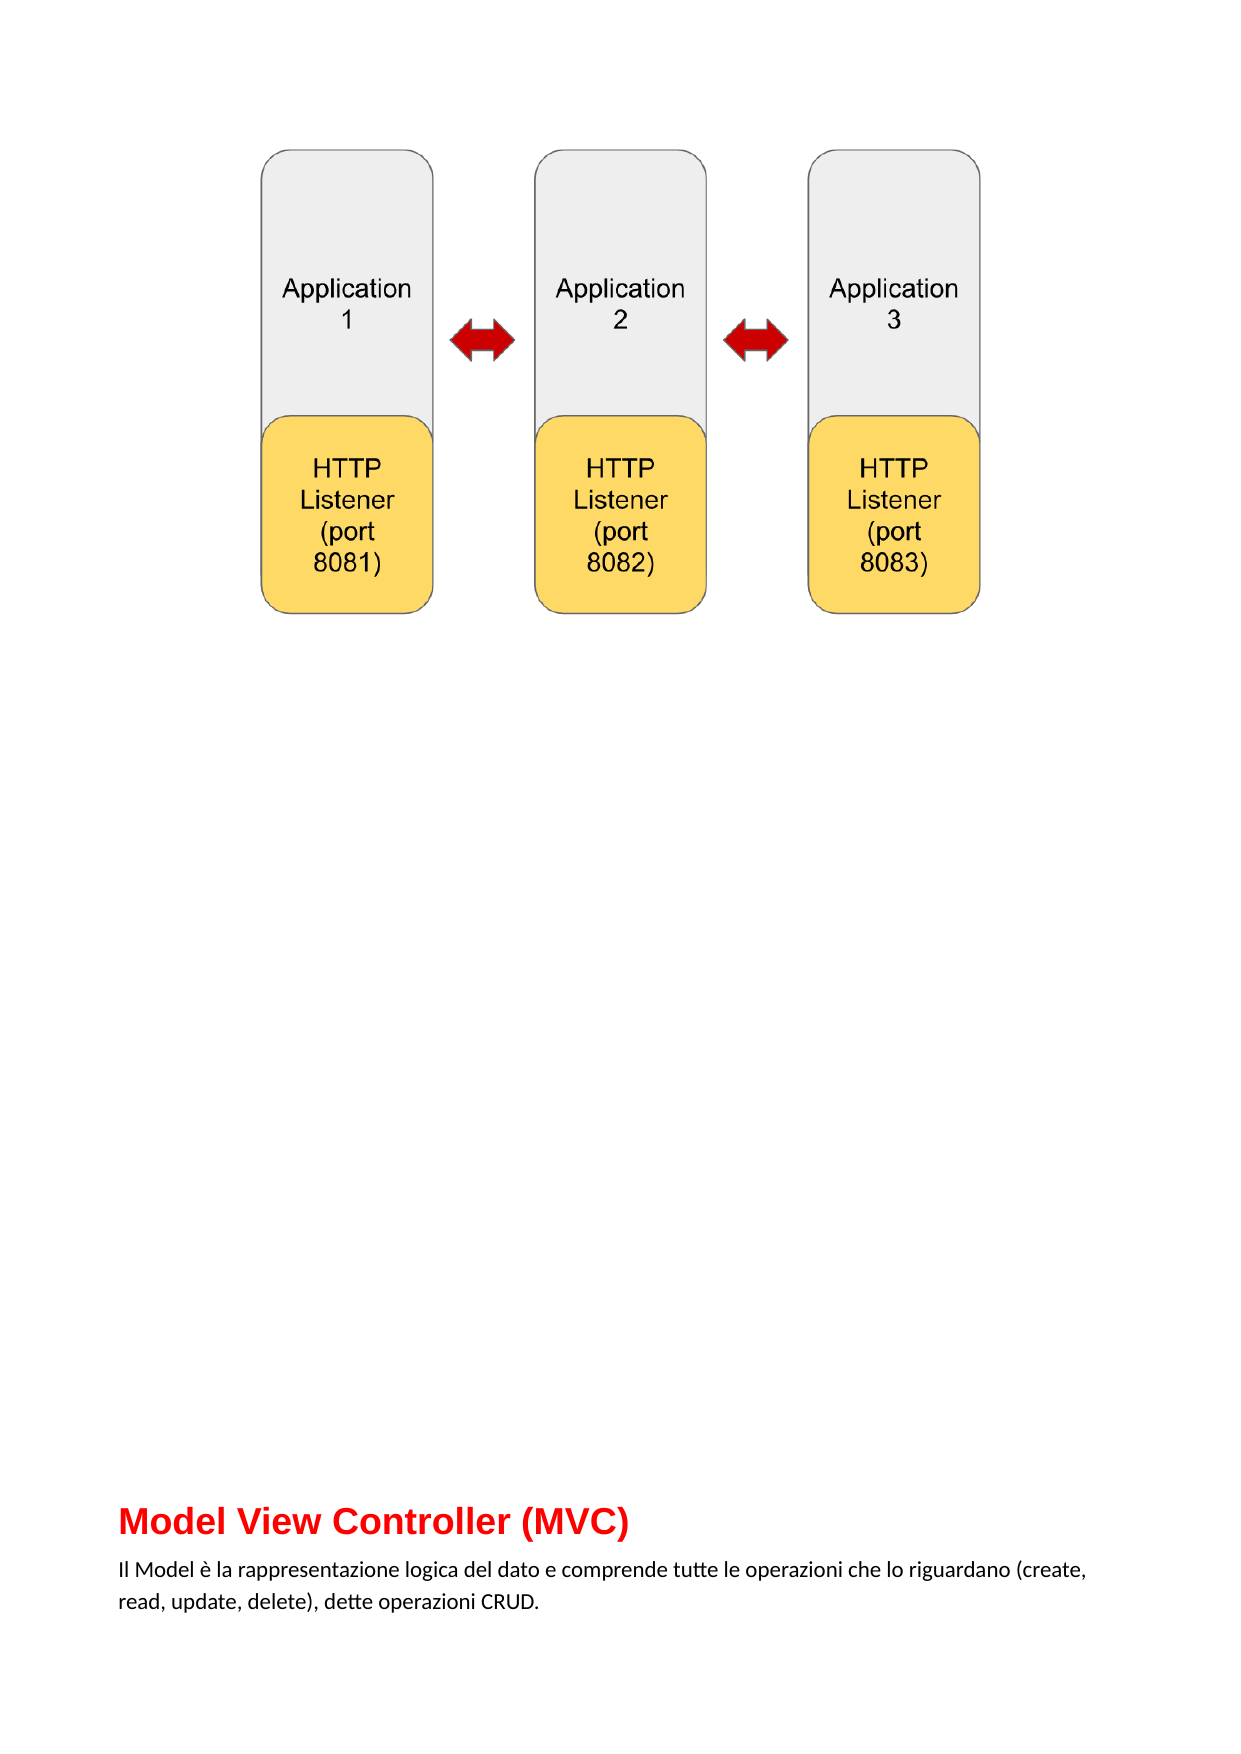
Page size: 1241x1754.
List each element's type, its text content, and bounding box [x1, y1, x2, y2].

subtitle Model View Controller (MVC) [118, 1499, 1122, 1543]
text Il Model è la rappresentazione logica del dato e comprende tutte le operazioni che lo riguardano (create, read, update, delete), dette operazioni CRUD. [118, 1555, 1122, 1615]
picture [246, 140, 995, 616]
